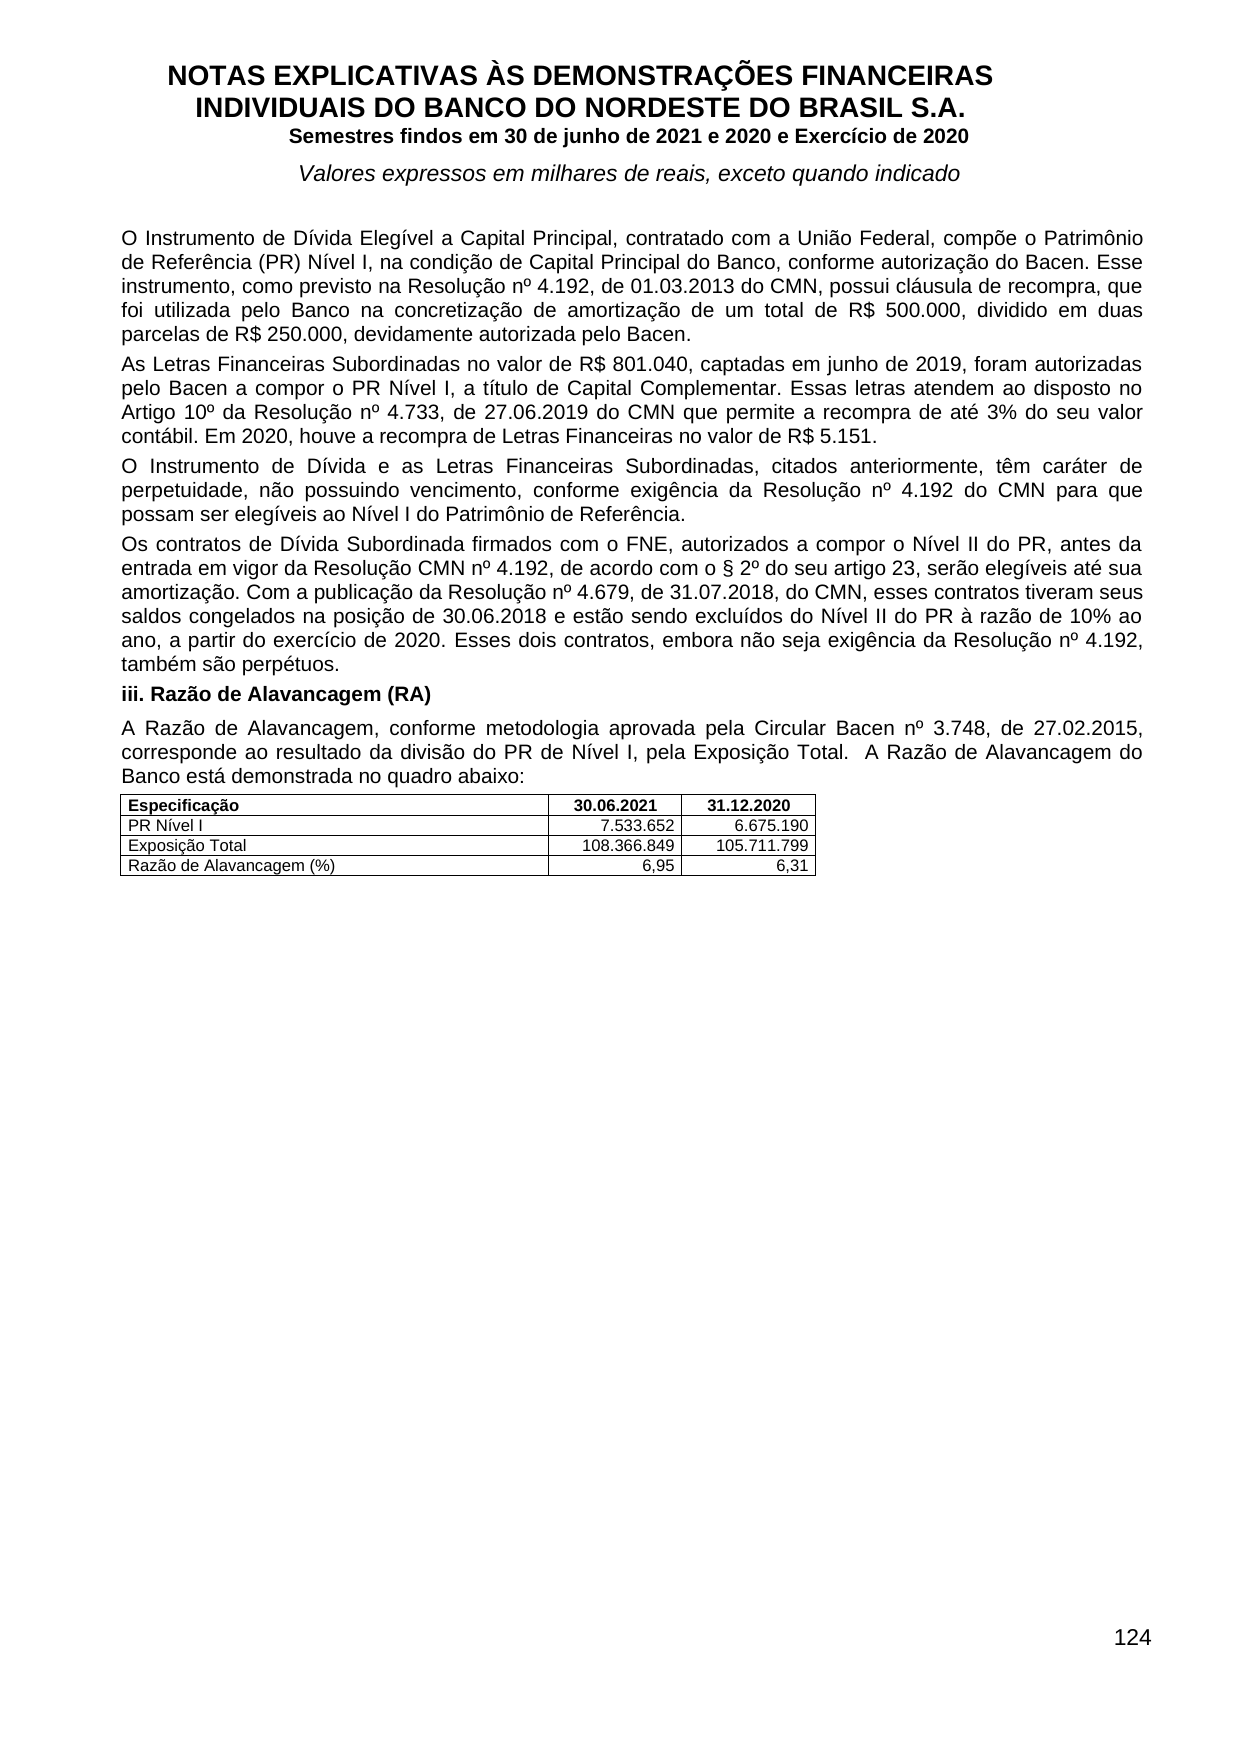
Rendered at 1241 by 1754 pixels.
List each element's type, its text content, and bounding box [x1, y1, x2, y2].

table_cell Razão de Alavancagem (%) [121, 856, 548, 875]
table_cell PR Nível I [121, 816, 548, 835]
table_cell 105.711.799 [682, 836, 815, 855]
table_cell 7.533.652 [549, 816, 681, 835]
table_cell 6,31 [682, 856, 815, 875]
text O Instrumento de Dívida e as Letras Financeiras Subordinadas, citados anteriormente, têm caráter de perpetuidade, não possuindo vencimento, conforme exigência da Resolução nº 4.192 do CMN para que possam ser elegíveis ao Nível I do Patrimônio de Referência. [121, 454, 1144, 526]
table_header Especificação [121, 795, 548, 814]
text O Instrumento de Dívida Elegível a Capital Principal, contratado com a União Federal, compõe o Patrimônio de Referência (PR) Nível I, na condição de Capital Principal do Banco, conforme autorização do Bacen. Esse instrumento, como previsto na Resolução nº 4.192, de 01.03.2013 do CMN, possui cláusula de recompra, que foi utilizada pelo Banco na concretização de amortização de um total de R$ 500.000, dividido em duas parcelas de R$ 250.000, devidamente autorizada pelo Bacen. [121, 226, 1144, 345]
table_cell 108.366.849 [549, 836, 681, 855]
table_cell Exposição Total [121, 836, 548, 855]
table_header 31.12.2020 [682, 795, 815, 814]
text A Razão de Alavancagem, conforme metodologia aprovada pela Circular Bacen nº 3.748, de 27.02.2015, corresponde ao resultado da divisão do PR de Nível I, pela Exposição Total. A Razão de Alavancagem do Banco está demonstrada no quadro abaixo: [121, 716, 1144, 788]
text Os contratos de Dívida Subordinada firmados com o FNE, autorizados a compor o Nível II do PR, antes da entrada em vigor da Resolução CMN nº 4.192, de acordo com o § 2º do seu artigo 23, serão elegíveis até sua amortização. Com a publicação da Resolução nº 4.679, de 31.07.2018, do CMN, esses contratos tiveram seus saldos congelados na posição de 30.06.2018 e estão sendo excluídos do Nível II do PR à razão de 10% ao ano, a partir do exercício de 2020. Esses dois contratos, embora não seja exigência da Resolução nº 4.192, também são perpétuos. [121, 532, 1144, 676]
table_cell 6,95 [549, 856, 681, 875]
text As Letras Financeiras Subordinadas no valor de R$ 801.040, captadas em junho de 2019, foram autorizadas pelo Bacen a compor o PR Nível I, a título de Capital Complementar. Essas letras atendem ao disposto no Artigo 10º da Resolução nº 4.733, de 27.06.2019 do CMN que permite a recompra de até 3% do seu valor contábil. Em 2020, houve a recompra de Letras Financeiras no valor de R$ 5.151. [121, 352, 1144, 447]
text iii. Razão de Alavancagem (RA) [121, 682, 1152, 706]
table_header 30.06.2021 [549, 795, 681, 814]
table_cell 6.675.190 [682, 816, 815, 835]
